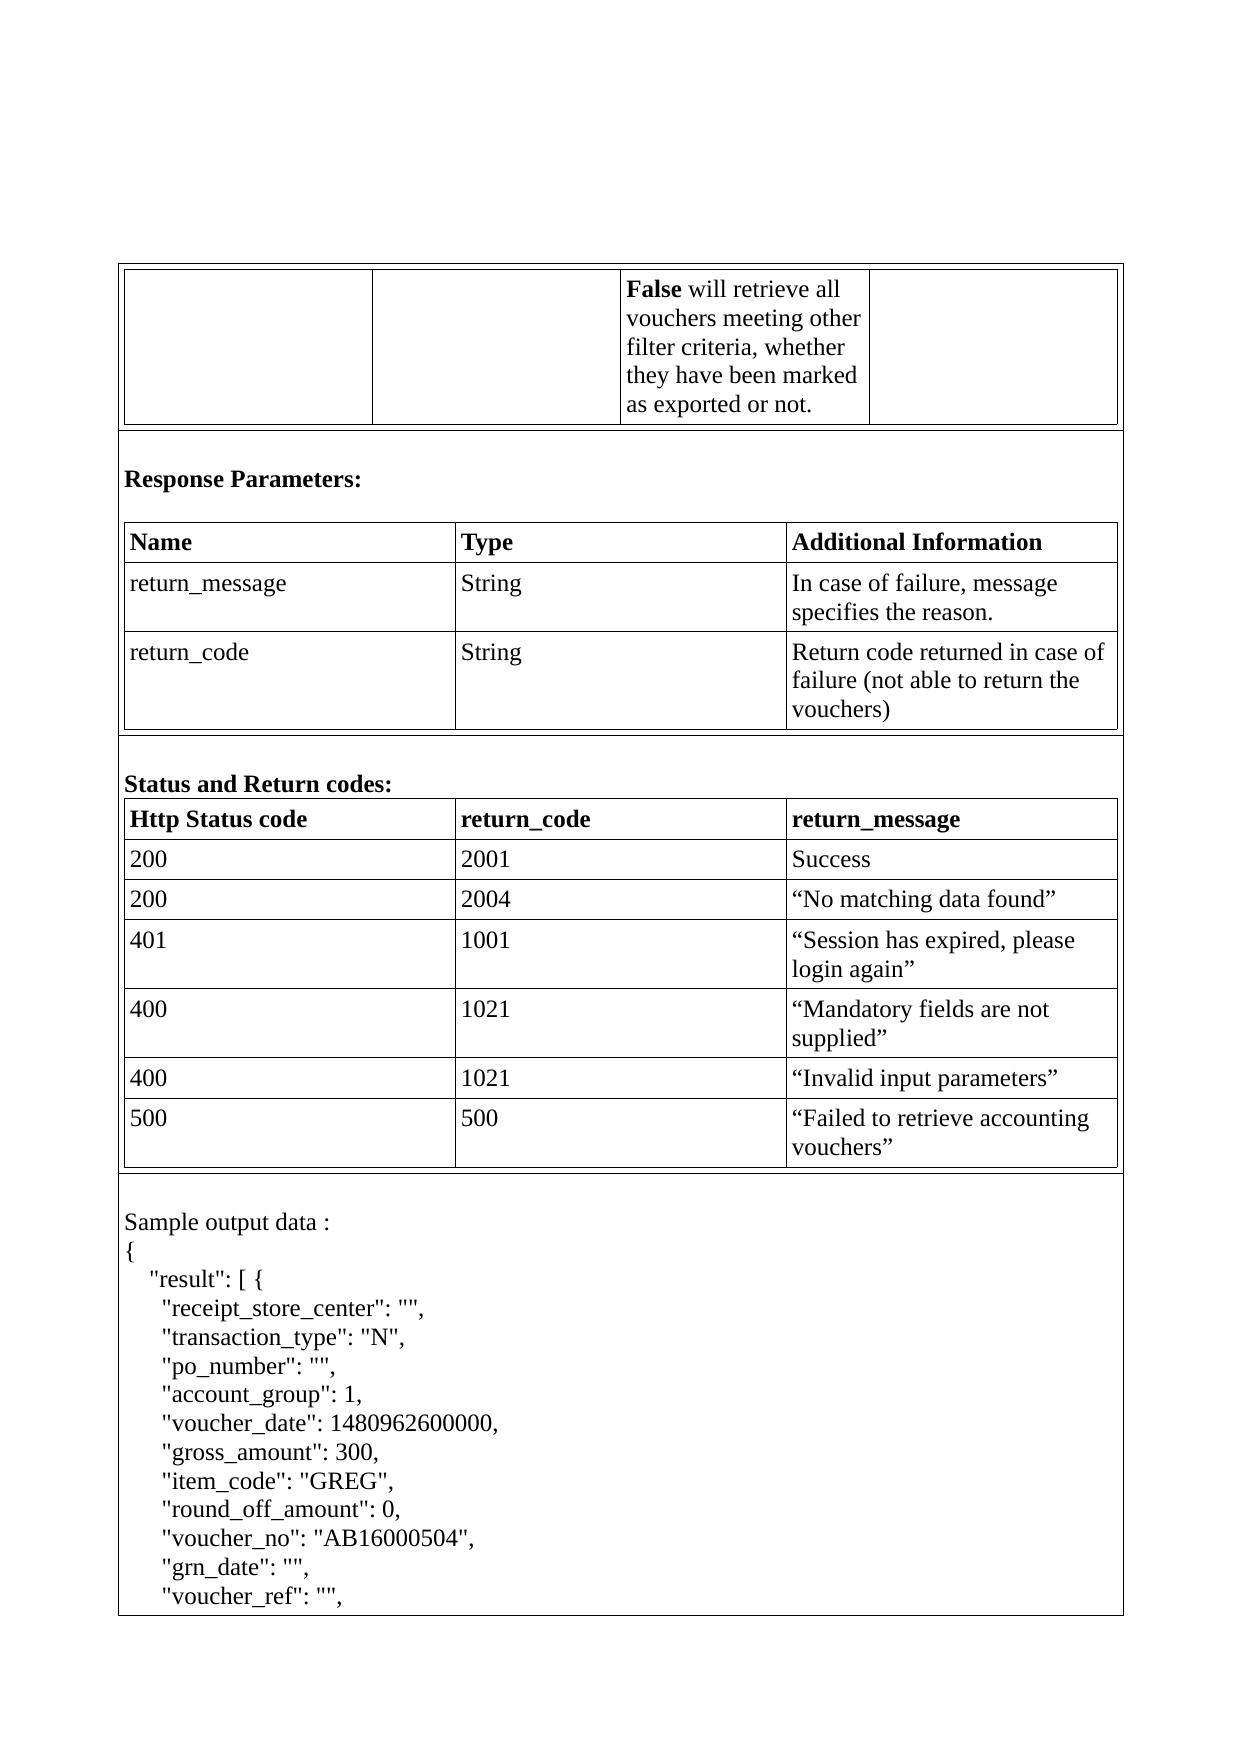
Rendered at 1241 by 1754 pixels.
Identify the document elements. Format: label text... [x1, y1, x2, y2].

table_cell 400 [125, 1058, 455, 1097]
table_header return_code [456, 799, 786, 838]
table_cell Success [787, 840, 1117, 879]
table_cell 2001 [456, 840, 786, 879]
table_header Additional Information [787, 523, 1117, 562]
table_cell 200 [125, 880, 455, 919]
table_cell 401 [125, 920, 455, 988]
table_cell “Session has expired, please login again” [787, 920, 1117, 988]
table_cell String [456, 632, 786, 729]
table_cell Response Parameters: [119, 431, 1123, 735]
table_cell “Invalid input parameters” [787, 1058, 1117, 1097]
table_cell 2004 [456, 880, 786, 919]
table_header Type [456, 523, 786, 562]
table_cell 1021 [456, 989, 786, 1057]
table_cell [125, 270, 372, 424]
table_cell Return code returned in case of failure (not able to return the vouchers) [787, 632, 1117, 729]
table_cell Status and Return codes: [119, 736, 1123, 1172]
table_cell return_message [125, 563, 455, 631]
table_header Http Status code [125, 799, 455, 838]
table_cell 1021 [456, 1058, 786, 1097]
table_cell return_code [125, 632, 455, 729]
table_header Name [125, 523, 455, 562]
table_cell Sample output data : { "result": [ { "receipt_store_center": "", "transaction_type": "N", "po_number": "", "account_group": 1, "voucher_date": 1480962600000, "gross_amount": 300, "item_code": "GREG", "round_off_amount": 0, "voucher_no": "AB16000504", "grn_date": "", "voucher_ref": "", [119, 1174, 1123, 1615]
table_cell [119, 264, 1123, 429]
table_cell [373, 270, 620, 424]
table_cell 200 [125, 840, 455, 879]
table_cell String [456, 563, 786, 631]
table_cell 1001 [456, 920, 786, 988]
table_cell “No matching data found” [787, 880, 1117, 919]
table_cell 500 [125, 1099, 455, 1167]
table_header return_message [787, 799, 1117, 838]
table_cell 500 [456, 1099, 786, 1167]
table_cell 400 [125, 989, 455, 1057]
table_cell “Mandatory fields are not supplied” [787, 989, 1117, 1057]
table_cell “Failed to retrieve accounting vouchers” [787, 1099, 1117, 1167]
table_cell [870, 270, 1117, 424]
table_cell False will retrieve all vouchers meeting other filter criteria, whether they have been marked as exported or not. [621, 270, 869, 424]
table_cell In case of failure, message specifies the reason. [787, 563, 1117, 631]
